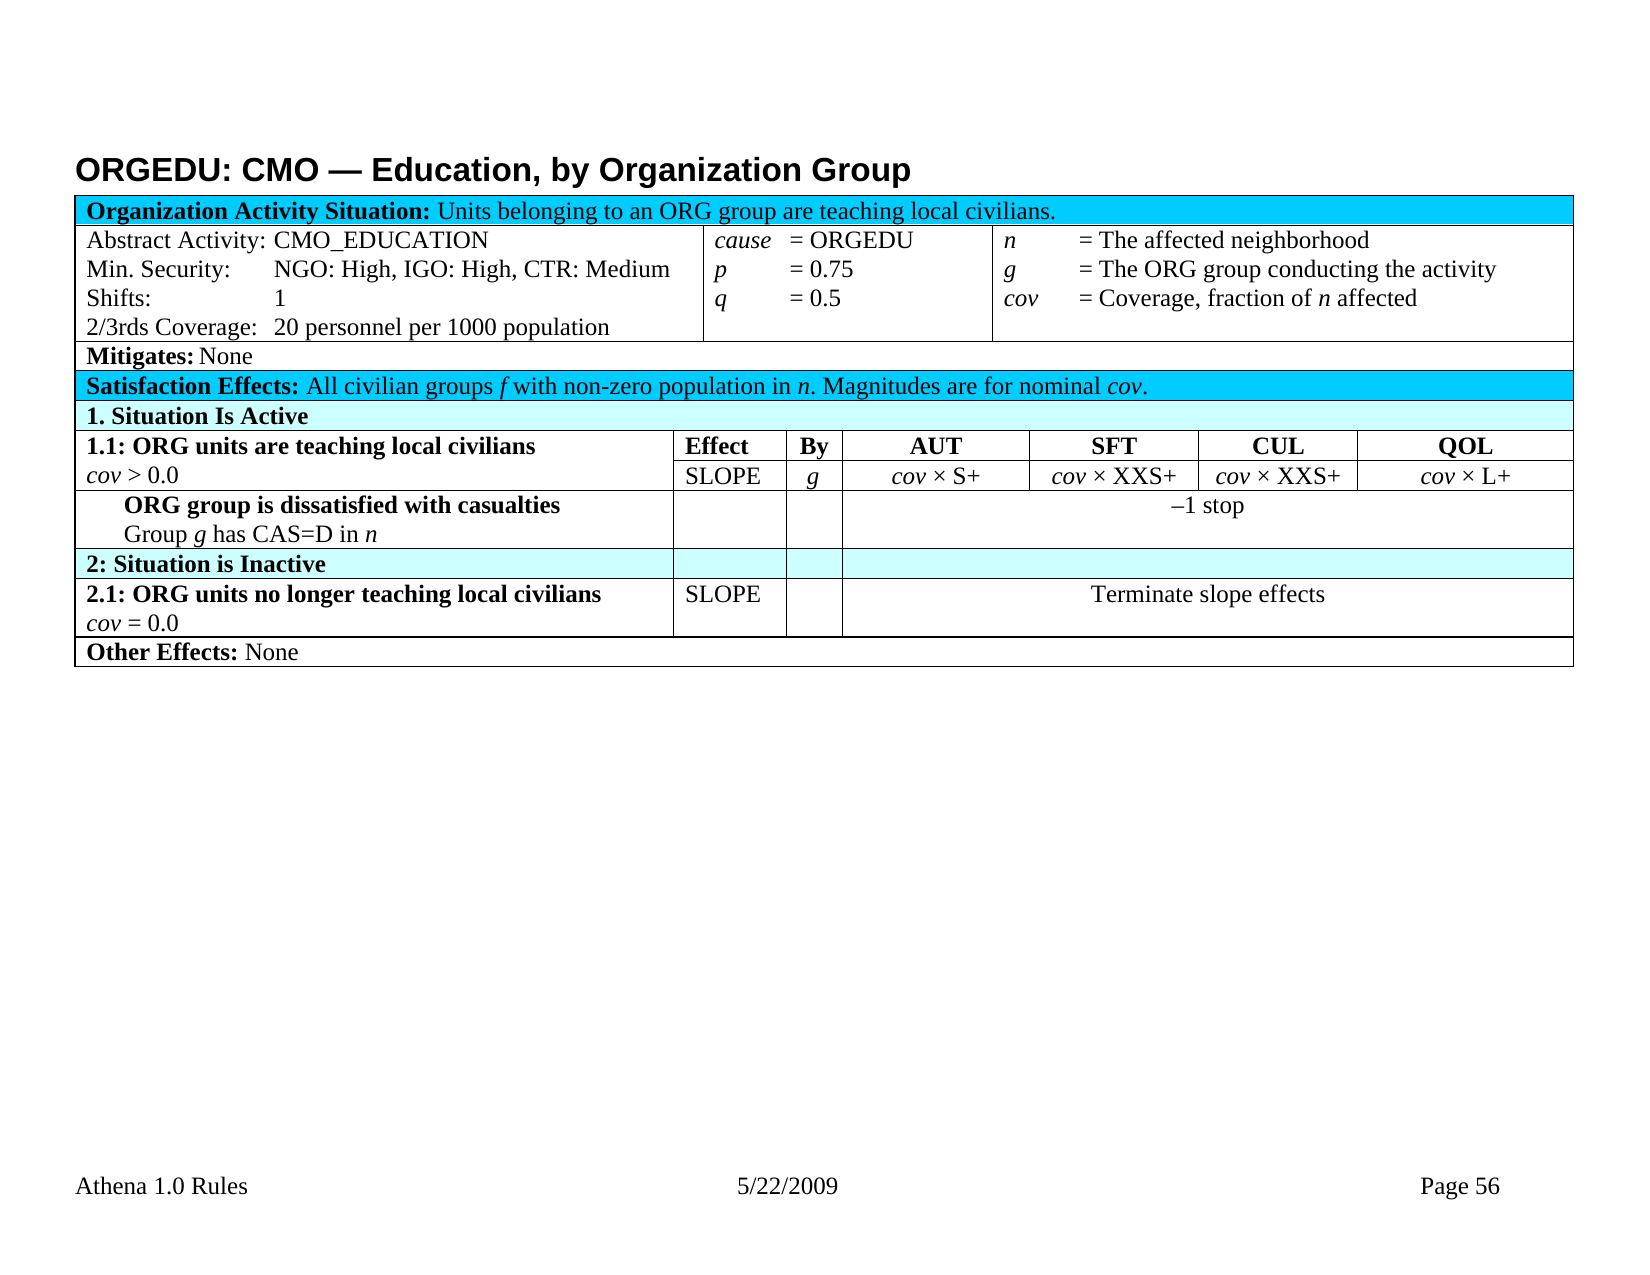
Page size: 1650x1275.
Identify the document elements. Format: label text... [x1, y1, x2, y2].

table_cell [674, 549, 786, 578]
table_cell Terminate slope effects [843, 579, 1573, 636]
table_cell 1.1: ORG units are teaching local civilians cov > 0.0 [76, 431, 673, 489]
table_cell ORG group is dissatisfied with casualties Group g has CAS=D in n [76, 491, 673, 548]
table_cell Effect [674, 431, 786, 460]
table_cell cause = ORGEDU p = 0.75 q = 0.5 [704, 226, 992, 341]
text ORGEDU: CMO — Education, by Organization Group [75, 150, 1575, 188]
table_cell Abstract Activity: CMO_EDUCATION Min. Security: NGO: High, IGO: High, CTR: Medium Shifts: 1 2/3rds Coverage: 20 personnel per 1000 population [76, 226, 703, 341]
table_cell 2: Situation is Inactive [76, 549, 673, 578]
table_cell cov × XXS+ [1030, 461, 1198, 489]
table_cell QOL [1358, 431, 1573, 460]
table_cell [843, 549, 1573, 578]
table_header Organization Activity Situation: Units belonging to an ORG group are teaching local civilians. [76, 196, 1573, 224]
table_cell 2.1: ORG units no longer teaching local civilians cov = 0.0 [76, 579, 673, 636]
table_cell –1 stop [843, 491, 1573, 548]
table_cell Mitigates: None [76, 342, 1573, 370]
table_cell SLOPE [674, 461, 786, 489]
table_cell n = The affected neighborhood g = The ORG group conducting the activity cov = Coverage, fraction of n affected [993, 226, 1573, 341]
table_cell g [787, 461, 842, 489]
table_cell cov × S+ [843, 461, 1029, 489]
table_cell Other Effects: None [76, 638, 1573, 666]
table_cell Satisfaction Effects: All civilian groups f with non-zero population in n. Magnitudes are for nominal cov. [76, 371, 1573, 400]
table_cell cov × L+ [1358, 461, 1573, 489]
table_cell By [787, 431, 842, 460]
table_cell SLOPE [674, 579, 786, 636]
table_cell [787, 549, 842, 578]
table_cell 1. Situation Is Active [76, 401, 1573, 430]
table_cell CUL [1199, 431, 1357, 460]
table_cell cov × XXS+ [1199, 461, 1357, 489]
table_cell [787, 491, 842, 548]
table_cell AUT [843, 431, 1029, 460]
table_cell SFT [1030, 431, 1198, 460]
table_cell [674, 491, 786, 548]
table_cell [787, 579, 842, 636]
